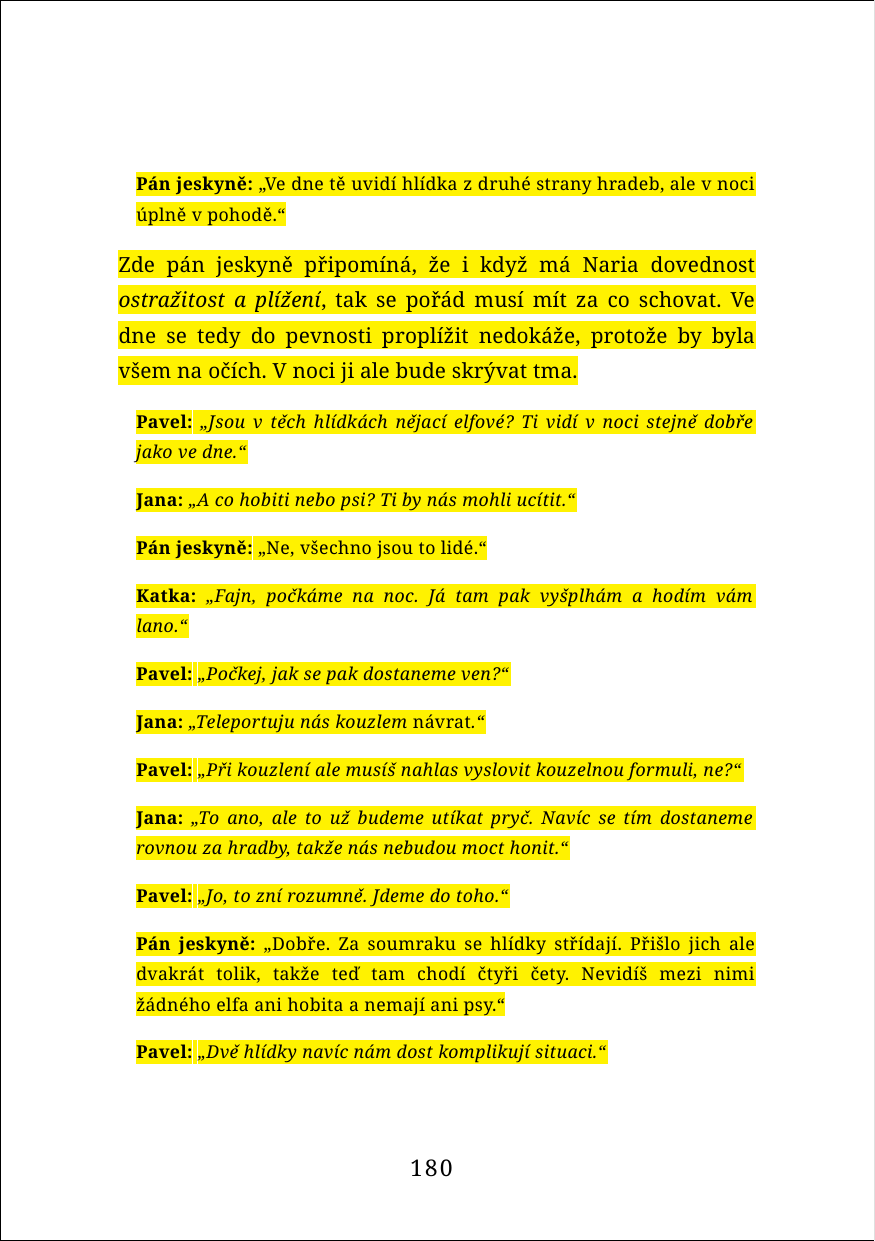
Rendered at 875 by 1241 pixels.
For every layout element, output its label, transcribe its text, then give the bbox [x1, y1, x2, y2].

text Pavel: „Při kouzlení ale musíš nahlas vyslovit kouzelnou formuli, ne?“ [136, 758, 756, 782]
text Pán jeskyně: „Ve dne tě uvidí hlídka z druhé strany hradeb, ale v noci úplně v pohodě.“ [136, 172, 756, 226]
text Jana: „Teleportuju nás kouzlem návrat.“ [136, 710, 756, 734]
text Pavel: „Počkej, jak se pak dostaneme ven?“ [136, 662, 756, 686]
text Zde pán jeskyně připomíná, že i když má Naria dovednost ostražitost a plížení, tak se pořád musí mít za co schovat. Ve dne se tedy do pevnosti proplížit nedokáže, protože by byla všem na očích. V noci ji ale bude skrývat tma. [118, 250, 756, 385]
text Pavel: „Dvě hlídky navíc nám dost komplikují situaci.“ [136, 1040, 756, 1064]
text Katka: „Fajn, počkáme na noc. Já tam pak vyšplhám a hodím vám lano.“ [136, 584, 756, 638]
text Pán jeskyně: „Dobře. Za soumraku se hlídky střídají. Přišlo jich ale dvakrát tolik, takže teď tam chodí čtyři čety. Nevidíš mezi nimi žádného elfa ani hobita a nemají ani psy.“ [136, 932, 756, 1016]
text Pavel: „Jsou v těch hlídkách nějací elfové? Ti vidí v noci stejně dobře jako ve dne.“ [136, 410, 756, 464]
text Pavel: „Jo, to zní rozumně. Jdeme do toho.“ [136, 884, 756, 908]
text Jana: „A co hobiti nebo psi? Ti by nás mohli ucítit.“ [136, 488, 756, 512]
text Pán jeskyně: „Ne, všechno jsou to lidé.“ [136, 536, 756, 560]
text Jana: „To ano, ale to už budeme utíkat pryč. Navíc se tím dostaneme rovnou za hradby, takže nás nebudou moct honit.“ [136, 806, 756, 860]
